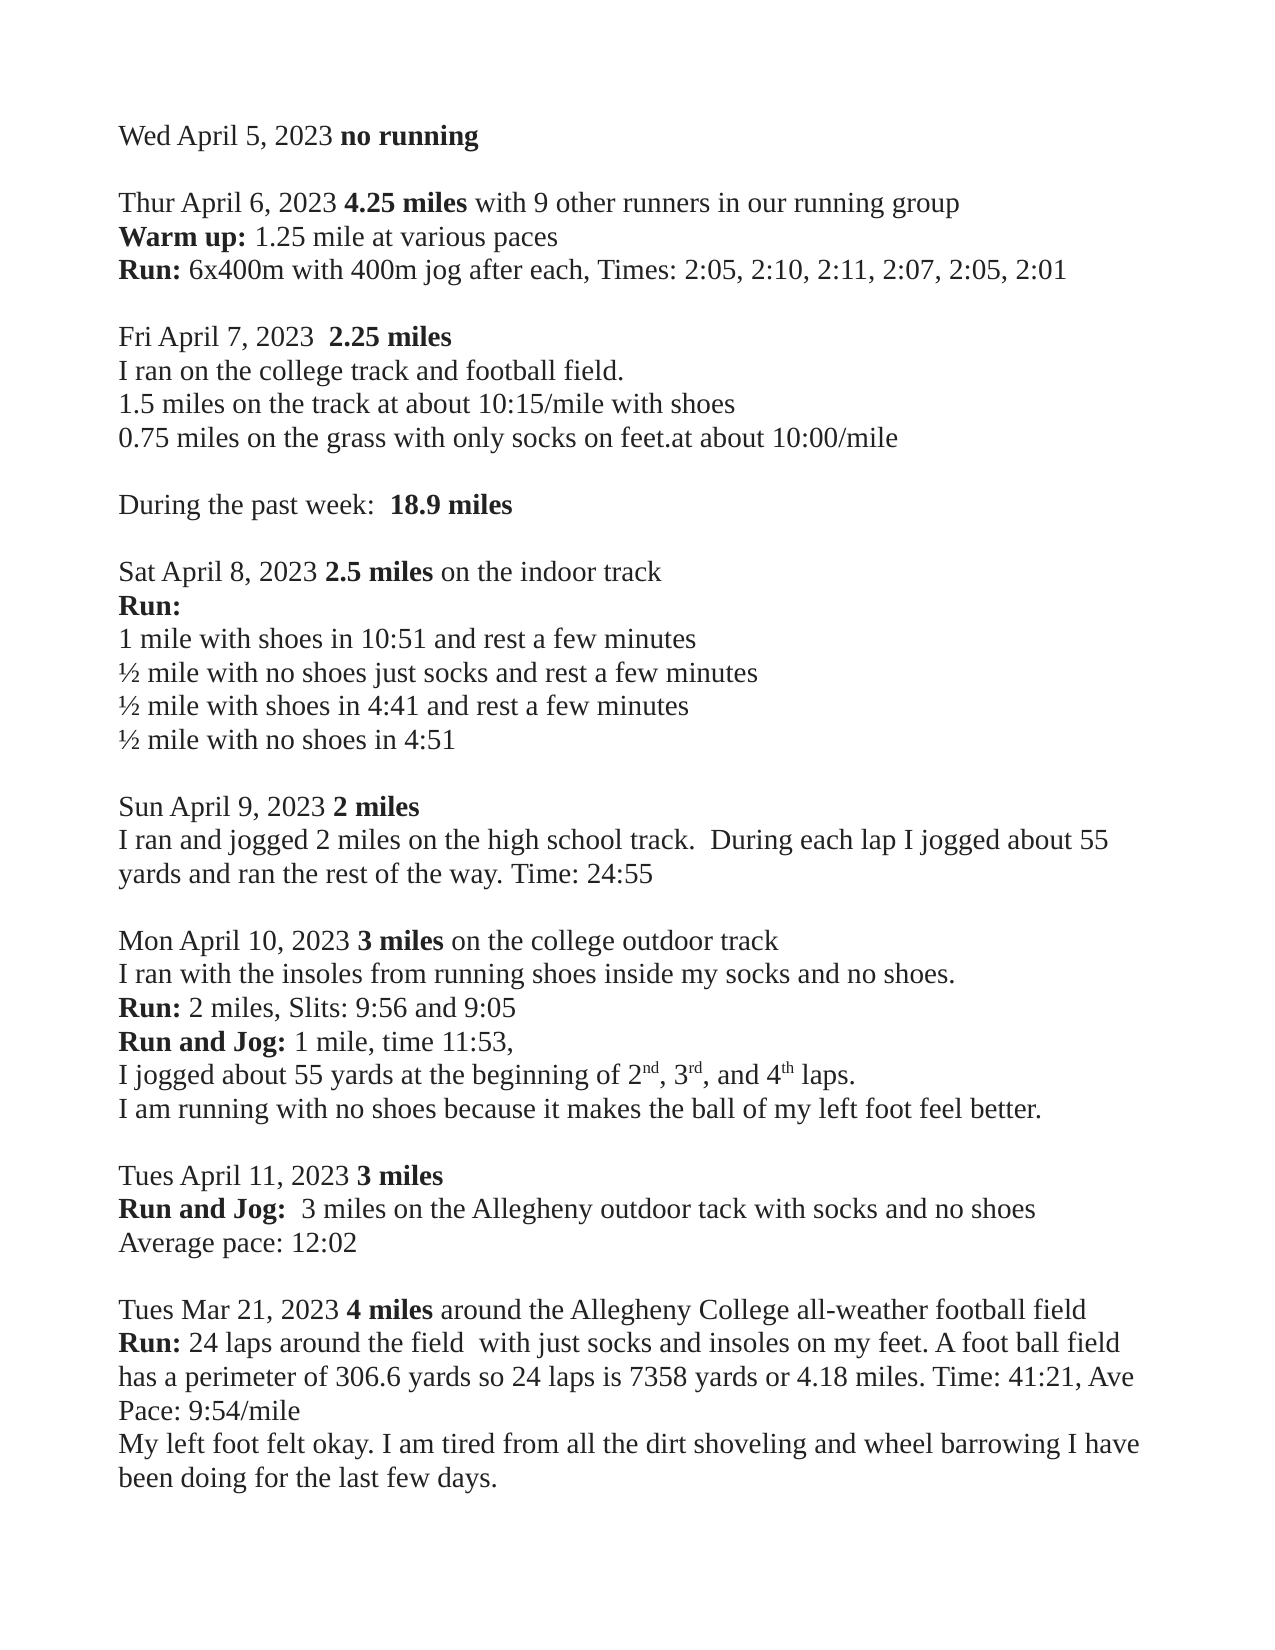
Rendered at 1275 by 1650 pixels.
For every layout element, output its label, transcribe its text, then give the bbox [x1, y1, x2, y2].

text Run: 2 miles, Slits: 9:56 and 9:05 [118, 990, 1161, 1024]
text Run: 24 laps around the field with just socks and insoles on my feet. A foot ball field has a perimeter of 306.6 yards so 24 laps is 7358 yards or 4.18 miles. Time: 41:21, Ave Pace: 9:54/mile [118, 1326, 1161, 1426]
text Wed April 5, 2023 no running [118, 118, 1161, 152]
text Run and Jog: 1 mile, time 11:53, [118, 1024, 1161, 1057]
text My left foot felt okay. I am tired from all the dirt shoveling and wheel barrowing I have been doing for the last few days. [118, 1426, 1161, 1493]
text Sat April 8, 2023 2.5 miles on the indoor track [118, 554, 1161, 588]
text Run: 6x400m with 400m jog after each, Times: 2:05, 2:10, 2:11, 2:07, 2:05, 2:01 [118, 252, 1161, 286]
text Run: [118, 588, 1161, 621]
text ½ mile with shoes in 4:41 and rest a few minutes [118, 688, 1161, 722]
text ½ mile with no shoes in 4:51 [118, 722, 1161, 755]
text Tues Mar 21, 2023 4 miles around the Allegheny College all-weather football field [118, 1292, 1161, 1326]
text During the past week: 18.9 miles [118, 487, 1161, 521]
list 0.75 miles on the grass with only socks on feet.at about 10:00/mile [118, 420, 1161, 453]
text I am running with no shoes because it makes the ball of my left foot feel better. [118, 1091, 1161, 1124]
text Fri April 7, 2023 2.25 miles [118, 319, 1161, 353]
text Run and Jog: 3 miles on the Allegheny outdoor tack with socks and no shoes [118, 1191, 1161, 1225]
text I ran and jogged 2 miles on the high school track. During each lap I jogged about 55 yards and ran the rest of the way. Time: 24:55 [118, 822, 1161, 889]
list 1.5 miles on the track at about 10:15/mile with shoes [118, 386, 1161, 420]
text I ran with the insoles from running shoes inside my socks and no shoes. [118, 957, 1161, 990]
text ½ mile with no shoes just socks and rest a few minutes [118, 655, 1161, 688]
text Thur April 6, 2023 4.25 miles with 9 other runners in our running group [118, 185, 1161, 219]
text Tues April 11, 2023 3 miles [118, 1158, 1161, 1191]
text I jogged about 55 yards at the beginning of 2nd, 3rd, and 4th laps. [118, 1057, 1161, 1091]
text 1 mile with shoes in 10:51 and rest a few minutes [118, 621, 1161, 655]
text Mon April 10, 2023 3 miles on the college outdoor track [118, 923, 1161, 957]
text Average pace: 12:02 [118, 1225, 1161, 1258]
text Warm up: 1.25 mile at various paces [118, 219, 1161, 252]
text Sun April 9, 2023 2 miles [118, 789, 1161, 822]
text I ran on the college track and football field. [118, 353, 1161, 386]
